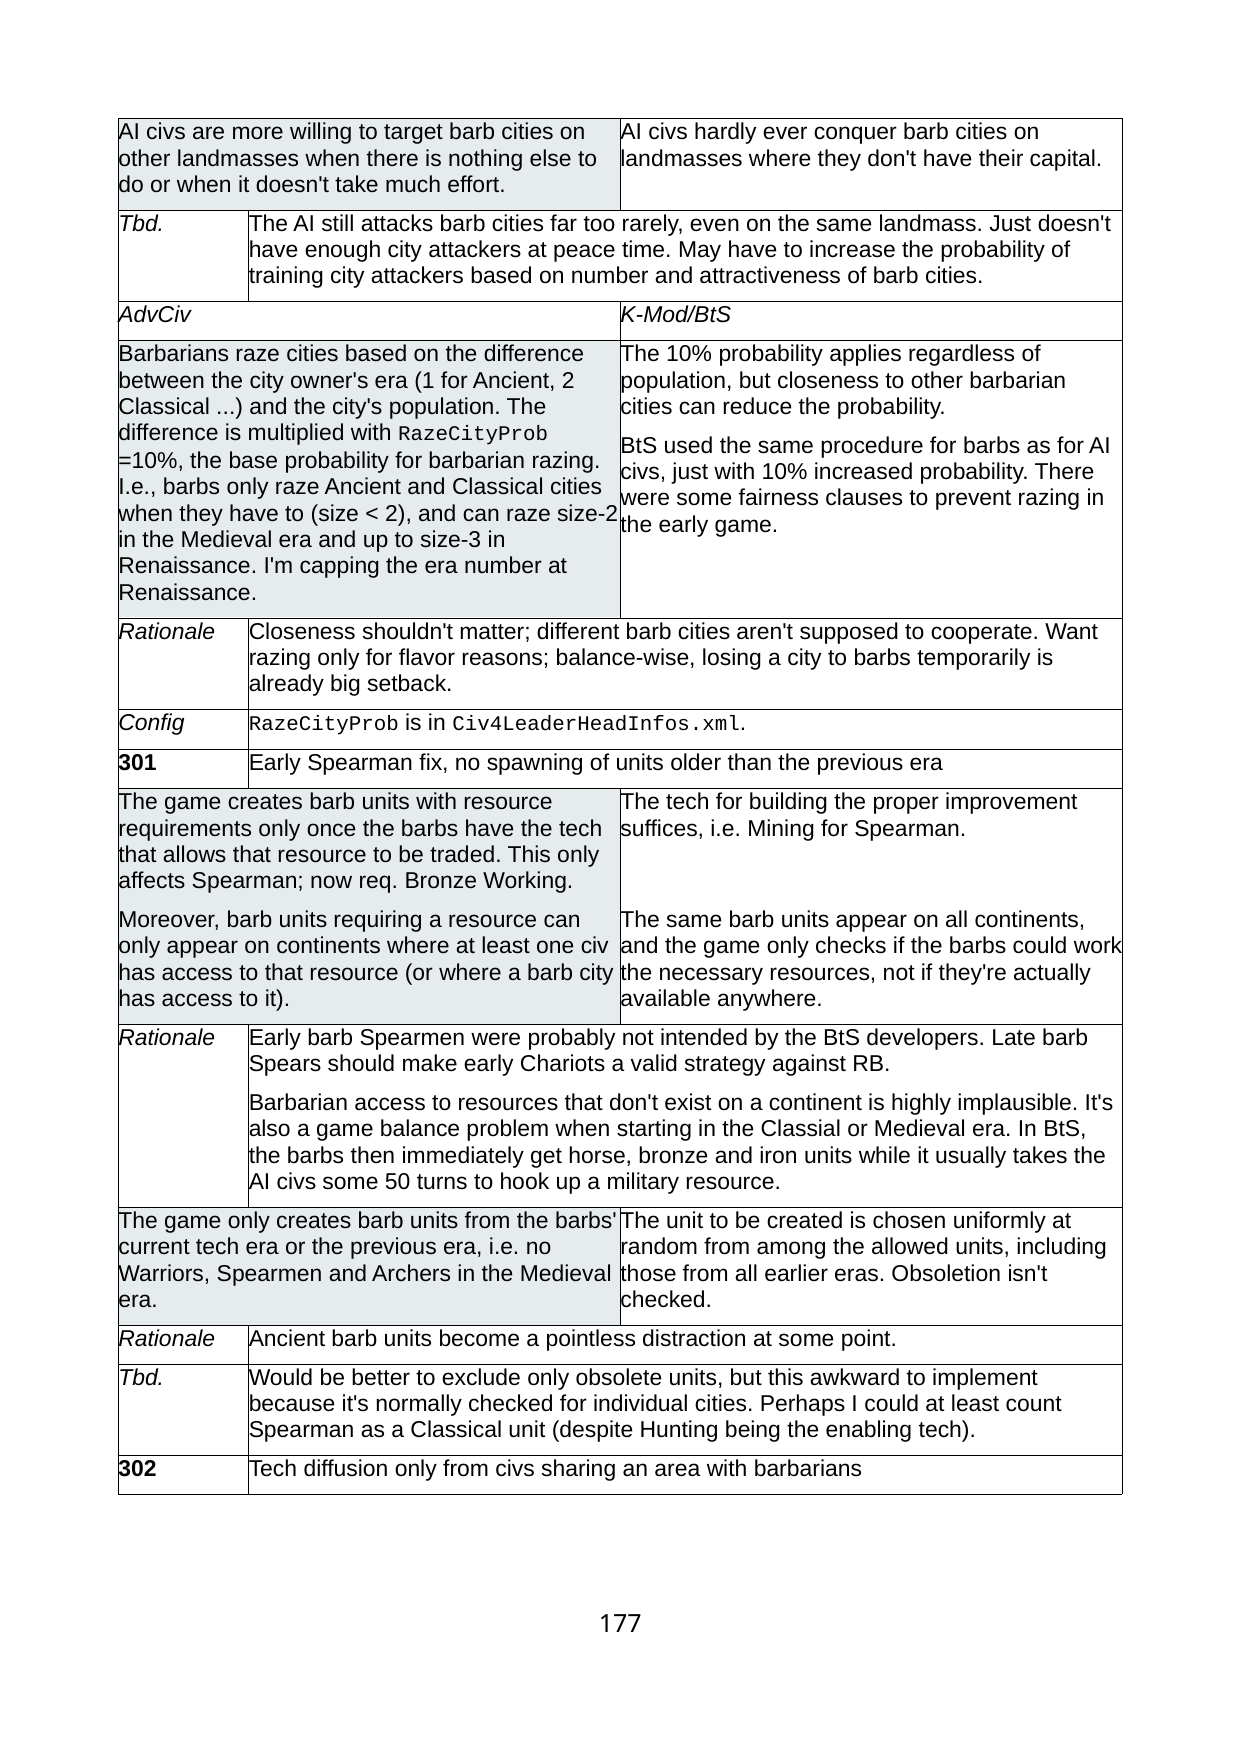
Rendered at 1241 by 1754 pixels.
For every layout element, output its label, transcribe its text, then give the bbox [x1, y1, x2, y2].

table_cell Rationale [119, 1326, 248, 1364]
table_cell 302 [119, 1456, 248, 1494]
table_cell Barbarians raze cities based on the difference between the city owner's era (1 for Ancient, 2 Classical ...) and the city's population. The difference is multiplied with RazeCityProb =10%, the base probability for barbarian razing. I.e., barbs only raze Ancient and Classical cities when they have to (size < 2), and can raze size-2 in the Medieval era and up to size-3 in Renaissance. I'm capping the era number at Renaissance. [119, 341, 620, 617]
table_cell AI civs are more willing to target barb cities on other landmasses when there is nothing else to do or when it doesn't take much effort. [119, 119, 620, 210]
table_cell Tbd. [119, 1365, 248, 1455]
table_cell Tbd. [119, 211, 248, 301]
table_cell The 10% probability applies regardless of population, but closeness to other barbarian cities can reduce the probability. BtS used the same procedure for barbs as for AI civs, just with 10% increased probability. There were some fairness clauses to prevent razing in the early game. [621, 341, 1122, 617]
table_cell Rationale [119, 1025, 248, 1207]
table_cell Early Spearman fix, no spawning of units older than the previous era [249, 750, 1122, 788]
table_cell The game creates barb units with resource requirements only once the barbs have the tech that allows that resource to be traded. This only affects Spearman; now req. Bronze Working. Moreover, barb units requiring a resource can only appear on continents where at least one civ has access to that resource (or where a barb city has access to it). [119, 789, 620, 1024]
table_cell The tech for building the proper improvement suffices, i.e. Mining for Spearman. The same barb units appear on all continents, and the game only checks if the barbs could work the necessary resources, not if they're actually available anywhere. [621, 789, 1122, 1024]
table_cell RazeCityProb is in Civ4LeaderHeadInfos.xml. [249, 710, 1122, 749]
table_cell Early barb Spearmen were probably not intended by the BtS developers. Late barb Spears should make early Chariots a valid strategy against RB. Barbarian access to resources that don't exist on a continent is highly implausible. It's also a game balance problem when starting in the Classial or Medieval era. In BtS, the barbs then immediately get horse, bronze and iron units while it usually takes the AI civs some 50 turns to hook up a military resource. [249, 1025, 1122, 1207]
table_cell Closeness shouldn't matter; different barb cities aren't supposed to cooperate. Want razing only for flavor reasons; balance-wise, losing a city to barbs temporarily is already big setback. [249, 619, 1122, 709]
table_cell 301 [119, 750, 248, 788]
table_cell AI civs hardly ever conquer barb cities on landmasses where they don't have their capital. [621, 119, 1122, 210]
table_cell Rationale [119, 619, 248, 709]
table_cell The unit to be created is chosen uniformly at random from among the allowed units, including those from all earlier eras. Obsoletion isn't checked. [621, 1208, 1122, 1325]
table_cell The AI still attacks barb cities far too rarely, even on the same landmass. Just doesn't have enough city attackers at peace time. May have to increase the probability of training city attackers based on number and attractiveness of barb cities. [249, 211, 1122, 301]
table_cell Tech diffusion only from civs sharing an area with barbarians [249, 1456, 1122, 1494]
table_cell Config [119, 710, 248, 749]
table_cell The game only creates barb units from the barbs' current tech era or the previous era, i.e. no Warriors, Spearmen and Archers in the Medieval era. [119, 1208, 620, 1325]
table_cell Ancient barb units become a pointless distraction at some point. [249, 1326, 1122, 1364]
table_cell AdvCiv [119, 302, 620, 340]
table_cell Would be better to exclude only obsolete units, but this awkward to implement because it's normally checked for individual cities. Perhaps I could at least count Spearman as a Classical unit (despite Hunting being the enabling tech). [249, 1365, 1122, 1455]
table_cell K-Mod/BtS [621, 302, 1122, 340]
